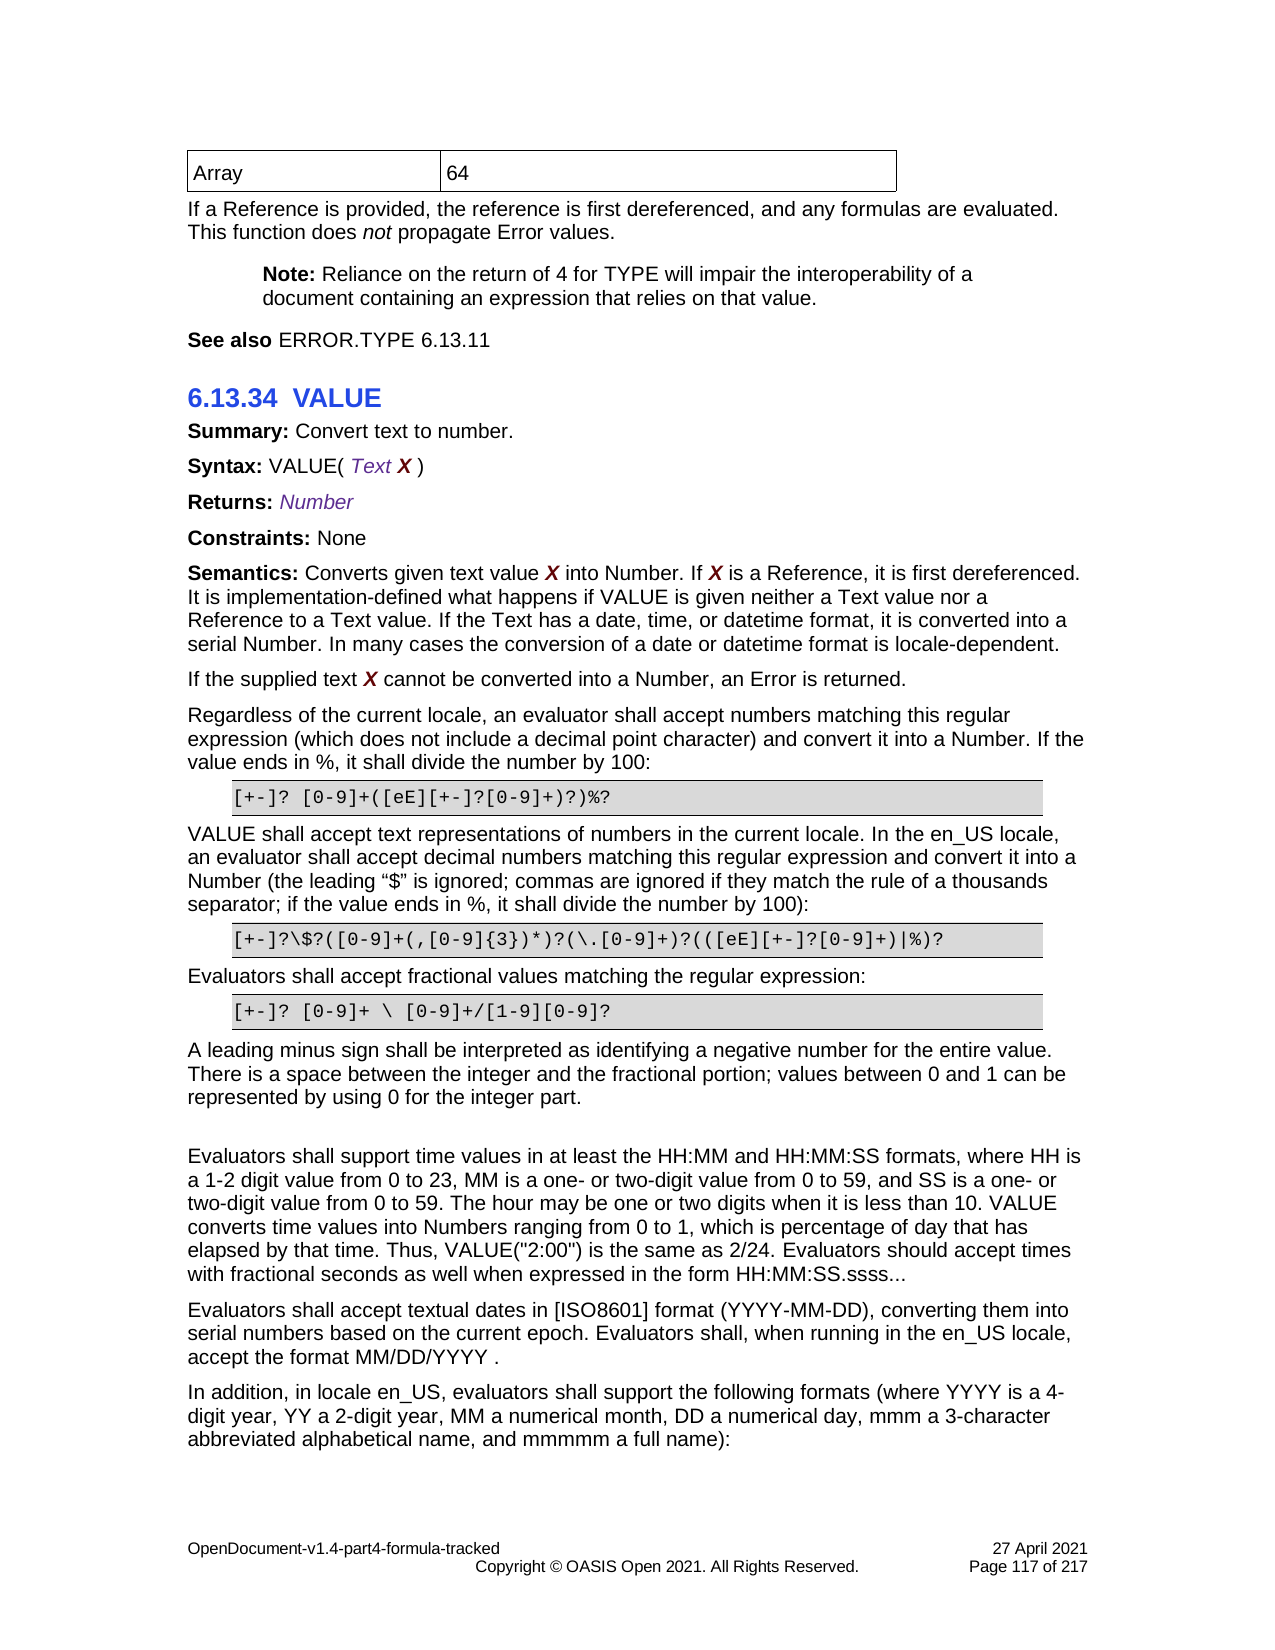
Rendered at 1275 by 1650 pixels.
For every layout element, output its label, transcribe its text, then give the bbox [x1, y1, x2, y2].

text Returns: Number [187, 490, 1088, 514]
subtitle VALUE [187, 383, 1088, 413]
text [+-]? [0-9]+ \ [0-9]+/[1-9][0-9]? [232, 995, 1043, 1029]
text Evaluators shall support time values in at least the HH:MM and HH:MM:SS formats, where HH is a 1-2 digit value from 0 to 23, MM is a one- or two-digit value from 0 to 59, and SS is a one- or two-digit value from 0 to 59. The hour may be one or two digits when it is less than 10. VALUE converts time values into Numbers ranging from 0 to 1, which is percentage of day that has elapsed by that time. Thus, VALUE("2:00") is the same as 2/24. Evaluators should accept times with fractional seconds as well when expressed in the form HH:MM:SS.ssss... [187, 1145, 1088, 1286]
text In addition, in locale en_US, evaluators shall support the following formats (where YYYY is a 4-digit year, YY a 2-digit year, MM a numerical month, DD a numerical day, mmm a 3-character abbreviated alphabetical name, and mmmmm a full name): [187, 1381, 1088, 1451]
text [+-]? [0-9]+([eE][+-]?[0-9]+)?)%? [232, 781, 1043, 815]
text See also ERROR.TYPE 6.13.11 [187, 328, 1088, 352]
text [+-]?\$?([0-9]+(,[0-9]{3})*)?(\.[0-9]+)?(([eE][+-]?[0-9]+)|%)? [232, 924, 1043, 957]
text Regardless of the current locale, an evaluator shall accept numbers matching this regular expression (which does not include a decimal point character) and convert it into a Number. If the value ends in %, it shall divide the number by 100: [187, 703, 1088, 774]
text A leading minus sign shall be interpreted as identifying a negative number for the entire value. There is a space between the integer and the fractional portion; values between 0 and 1 can be represented by using 0 for the integer part. [187, 1038, 1088, 1109]
text Evaluators shall accept fractional values matching the regular expression: [187, 964, 1088, 988]
text Evaluators shall accept textual dates in [ISO8601] format (YYYY-MM-DD), converting them into serial numbers based on the current epoch. Evaluators shall, when running in the en_US locale, accept the format MM/DD/YYYY . [187, 1298, 1088, 1369]
text Constraints: None [187, 526, 1088, 549]
text Summary: Convert text to number. [187, 419, 1088, 443]
text VALUE shall accept text representations of numbers in the current locale. In the en_US locale, an evaluator shall accept decimal numbers matching this regular expression and convert it into a Number (the leading “$” is ignored; commas are ignored if they match the rule of a thousands separator; if the value ends in %, it shall divide the number by 100): [187, 822, 1088, 916]
text Syntax: VALUE( Text X ) [187, 455, 1088, 478]
text Semantics: Converts given text value X into Number. If X is a Reference, it is first dereferenced. It is implementation-defined what happens if VALUE is given neither a Text value nor a Reference to a Text value. If the Text has a date, time, or datetime format, it is converted into a serial Number. In many cases the conversion of a date or datetime format is locale-dependent. [187, 562, 1088, 656]
text Note: Reliance on the return of 4 for TYPE will impair the interoperability of a document containing an expression that relies on that value. [262, 263, 1013, 310]
table_cell 64 [441, 151, 896, 191]
text If the supplied text X cannot be converted into a Number, an Error is returned. [187, 668, 1088, 691]
text If a Reference is provided, the reference is first dereferenced, and any formulas are evaluated. This function does not propagate Error values. [187, 197, 1088, 244]
table_cell Array [188, 151, 440, 191]
